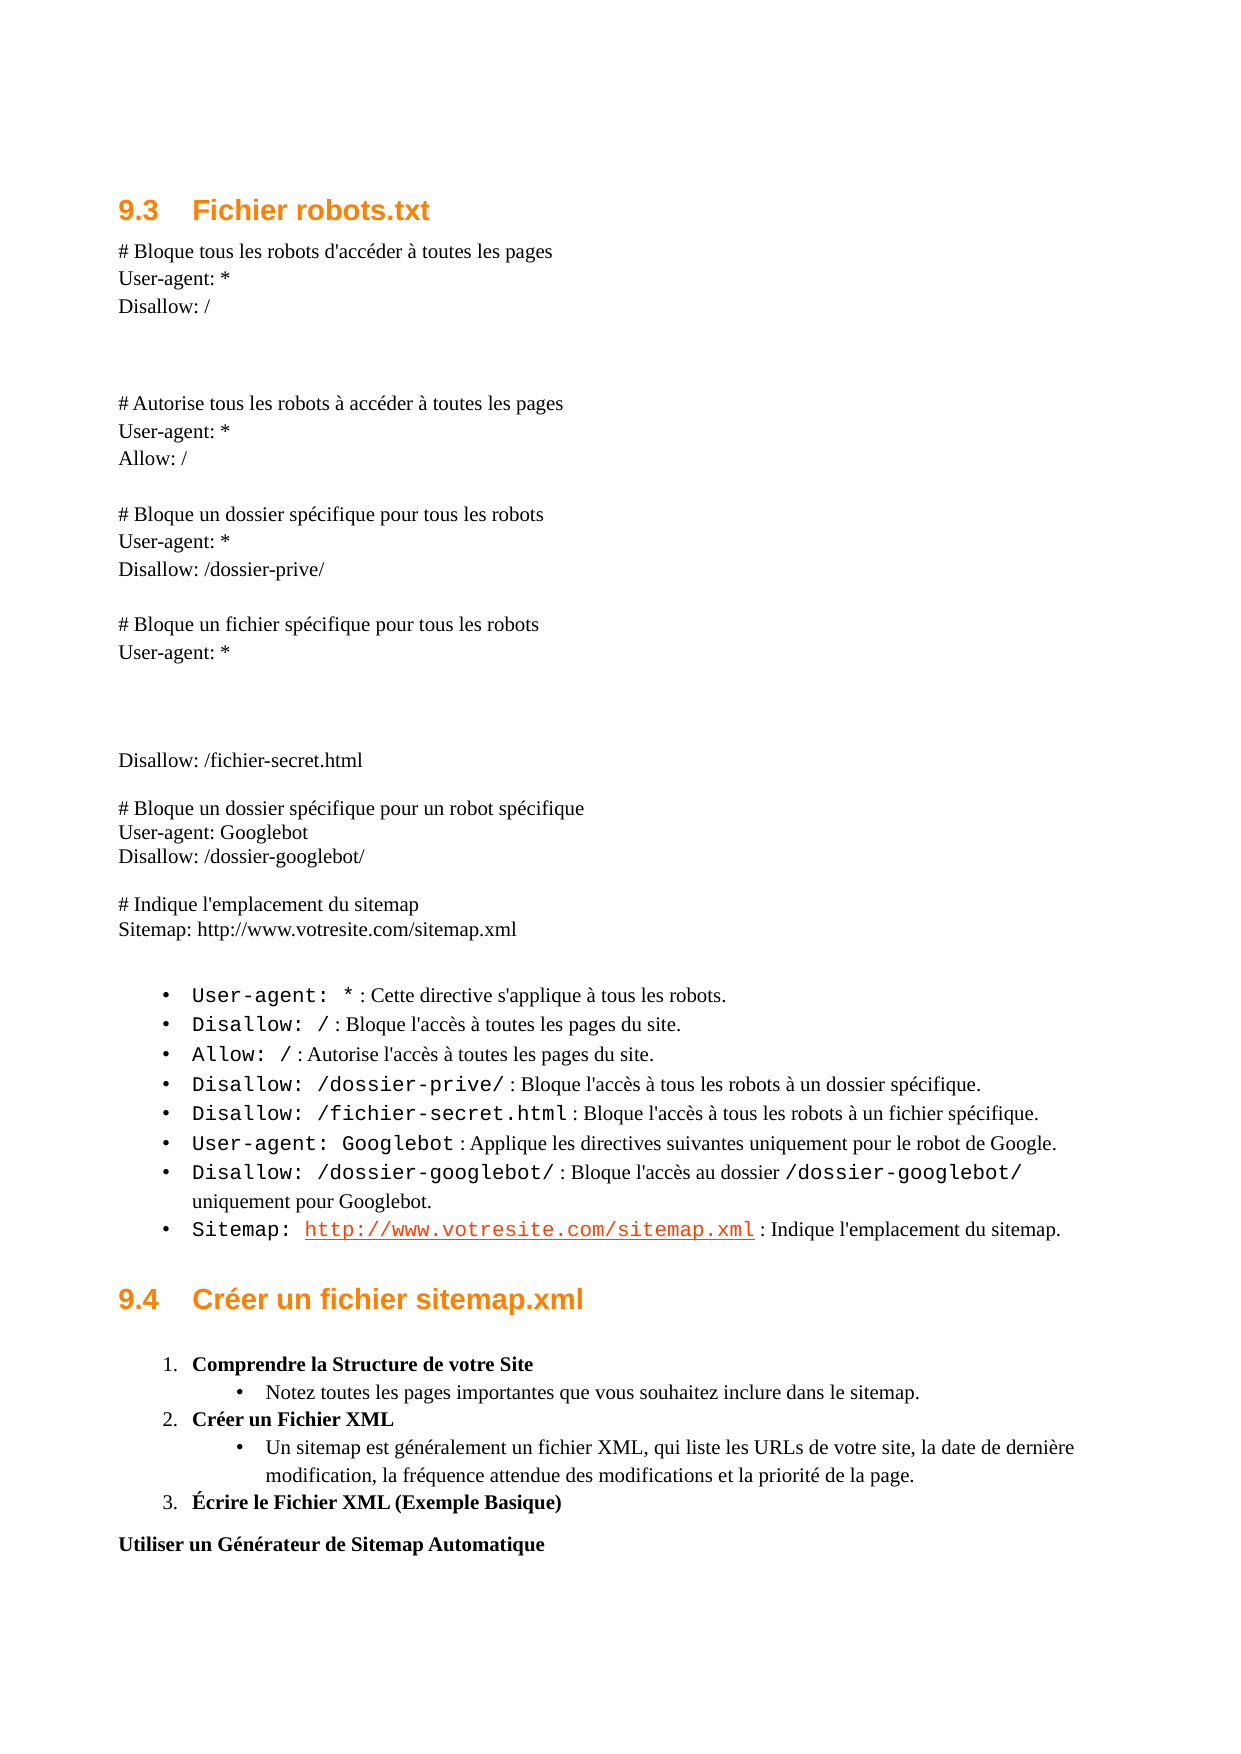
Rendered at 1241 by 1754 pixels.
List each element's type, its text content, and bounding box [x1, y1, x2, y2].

subtitle Créer un fichier sitemap.xml [118, 1282, 1122, 1316]
list Disallow: /dossier-googlebot/ : Bloque l'accès au dossier /dossier-googlebot/ uniquement pour Googlebot. [162, 1160, 1122, 1213]
list Disallow: /fichier-secret.html : Bloque l'accès à tous les robots à un fichier spécifique. [162, 1101, 1122, 1127]
list Sitemap: http://www.votresite.com/sitemap.xml : Indique l'emplacement du sitemap. [162, 1217, 1122, 1243]
list User-agent: Googlebot : Applique les directives suivantes uniquement pour le robot de Google. [162, 1131, 1122, 1156]
list Disallow: /dossier-prive/ : Bloque l'accès à tous les robots à un dossier spécifique. [162, 1071, 1122, 1097]
list Notez toutes les pages importantes que vous souhaitez inclure dans le sitemap. [236, 1380, 1122, 1404]
text Utiliser un Générateur de Sitemap Automatique [118, 1532, 1122, 1556]
list User-agent: * : Cette directive s'applique à tous les robots. [162, 983, 1122, 1008]
list Comprendre la Structure de votre Site [162, 1352, 1122, 1376]
list Un sitemap est généralement un fichier XML, qui liste les URLs de votre site, la date de dernière modification, la fréquence attendue des modifications et la priorité de la page. [236, 1435, 1122, 1487]
list Allow: / : Autorise l'accès à toutes les pages du site. [162, 1042, 1122, 1068]
list Écrire le Fichier XML (Exemple Basique) [162, 1490, 1122, 1514]
text Disallow: /fichier-secret.html # Bloque un dossier spécifique pour un robot spécifique User-agent: Googlebot Disallow: /dossier-googlebot/ # Indique l'emplacement du sitemap Sitemap: http://www.votresite.com/sitemap.xml [118, 748, 1122, 941]
text # Autorise tous les robots à accéder à toutes les pages User-agent: * Allow: / # Bloque un dossier spécifique pour tous les robots User-agent: * Disallow: /dossier-prive/ # Bloque un fichier spécifique pour tous les robots User-agent: * [118, 336, 1122, 664]
text # Bloque tous les robots d'accéder à toutes les pages User-agent: * Disallow: / [118, 238, 1122, 318]
list Créer un Fichier XML [162, 1407, 1122, 1431]
subtitle Fichier robots.txt [118, 192, 1122, 226]
list Disallow: / : Bloque l'accès à toutes les pages du site. [162, 1012, 1122, 1038]
